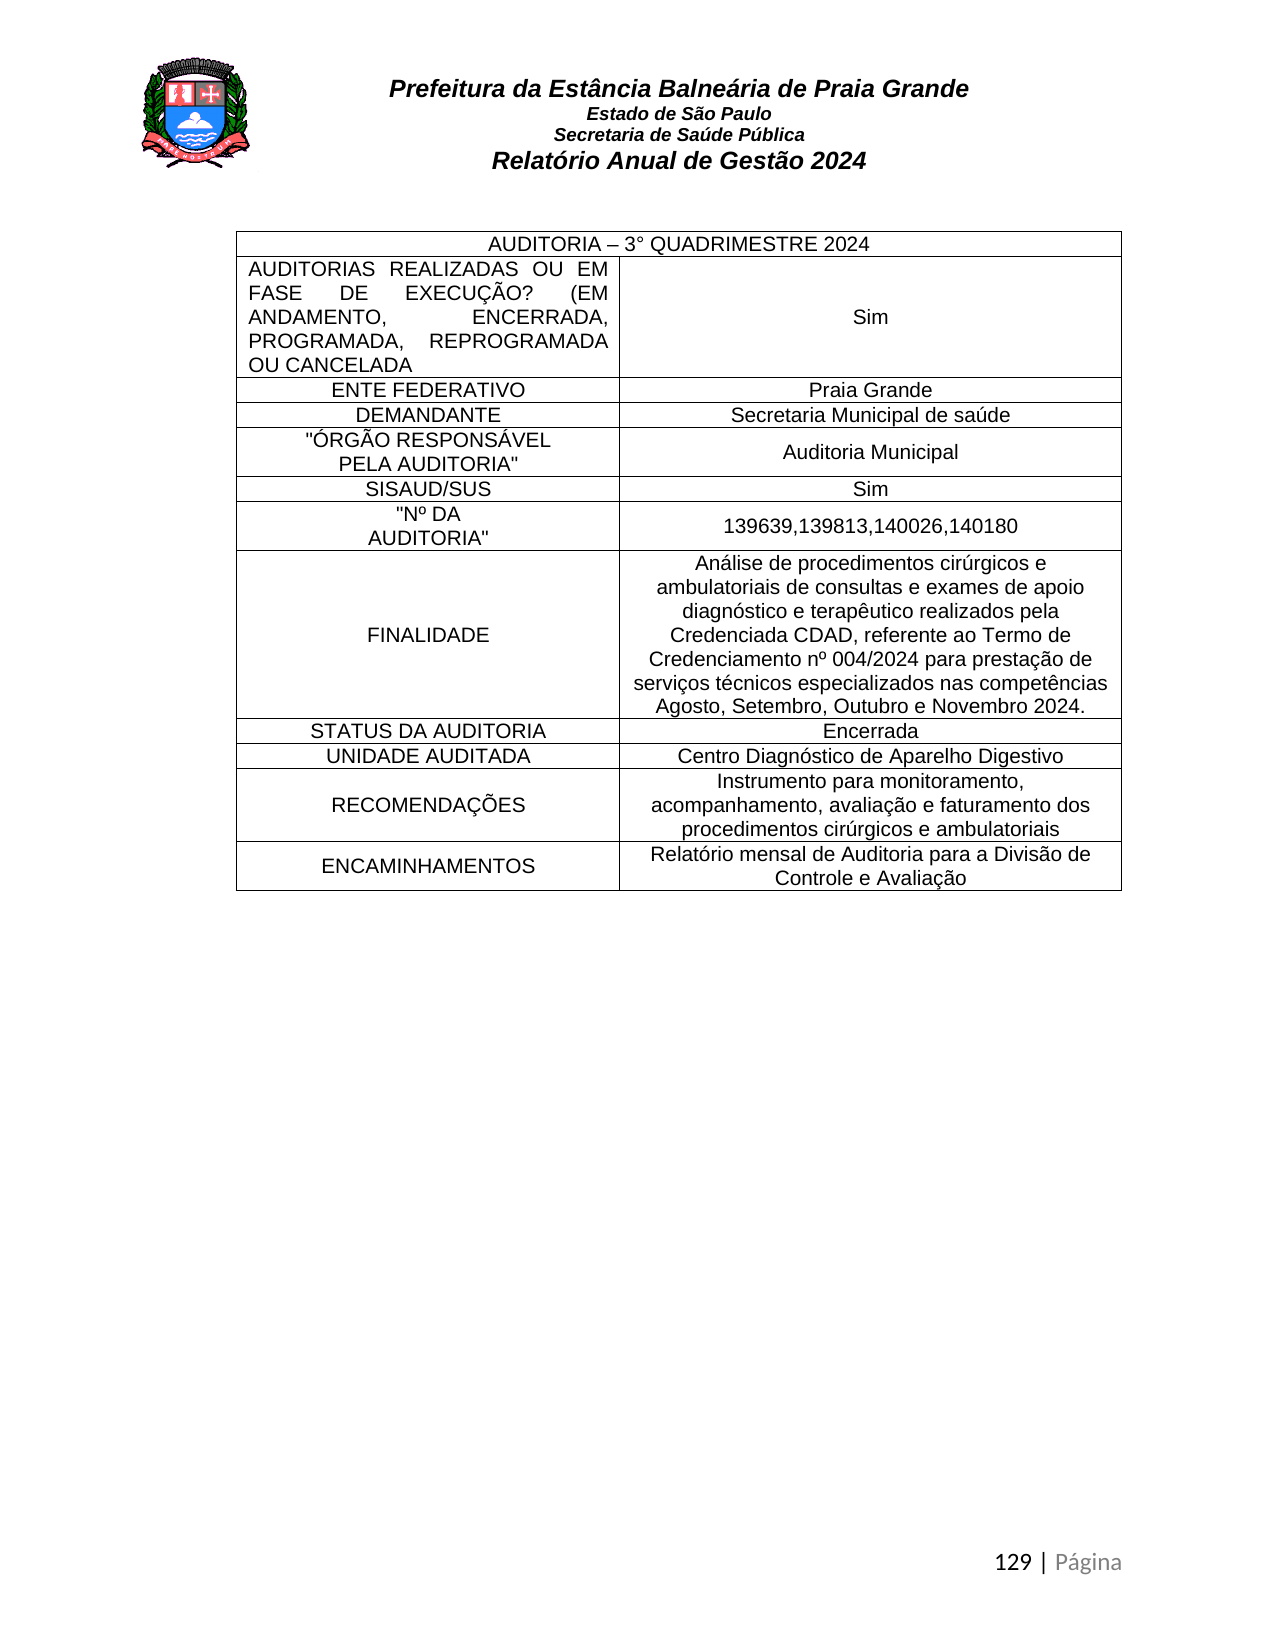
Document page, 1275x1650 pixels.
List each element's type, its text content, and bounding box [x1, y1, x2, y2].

table_cell FINALIDADE [237, 551, 619, 718]
table_cell AUDITORIAS REALIZADAS OU EM FASE DE EXECUÇÃO? (EM ANDAMENTO, ENCERRADA, PROGRAMADA, REPROGRAMADA OU CANCELADA [237, 257, 619, 377]
table_cell STATUS DA AUDITORIA [237, 719, 619, 743]
table_cell Auditoria Municipal [620, 428, 1121, 476]
table_cell SISAUD/SUS [237, 477, 619, 501]
table_cell Secretaria Municipal de saúde [620, 403, 1121, 427]
table_cell Sim [620, 477, 1121, 501]
table_cell UNIDADE AUDITADA [237, 744, 619, 768]
table_cell Análise de procedimentos cirúrgicos e ambulatoriais de consultas e exames de apoio diagnóstico e terapêutico realizados pela Credenciada CDAD, referente ao Termo de Credenciamento nº 004/2024 para prestação de serviços técnicos especializados nas competências Agosto, Setembro, Outubro e Novembro 2024. [620, 551, 1121, 718]
table_cell Centro Diagnóstico de Aparelho Digestivo [620, 744, 1121, 768]
table_cell ENTE FEDERATIVO [237, 378, 619, 402]
table_cell Instrumento para monitoramento, acompanhamento, avaliação e faturamento dos procedimentos cirúrgicos e ambulatoriais [620, 769, 1121, 841]
table_cell ENCAMINHAMENTOS [237, 842, 619, 890]
table_header AUDITORIA – 3° QUADRIMESTRE 2024 [237, 232, 1121, 256]
table_cell "ÓRGÃO RESPONSÁVEL PELA AUDITORIA" [237, 428, 619, 476]
table_cell DEMANDANTE [237, 403, 619, 427]
table_cell Sim [620, 257, 1121, 377]
table_cell 139639,139813,140026,140180 [620, 502, 1121, 549]
table_cell Relatório mensal de Auditoria para a Divisão de Controle e Avaliação [620, 842, 1121, 890]
table_cell "Nº DA AUDITORIA" [237, 502, 619, 549]
table_cell Encerrada [620, 719, 1121, 743]
table_cell Praia Grande [620, 378, 1121, 402]
table_cell RECOMENDAÇÕES [237, 769, 619, 841]
picture [132, 55, 259, 172]
